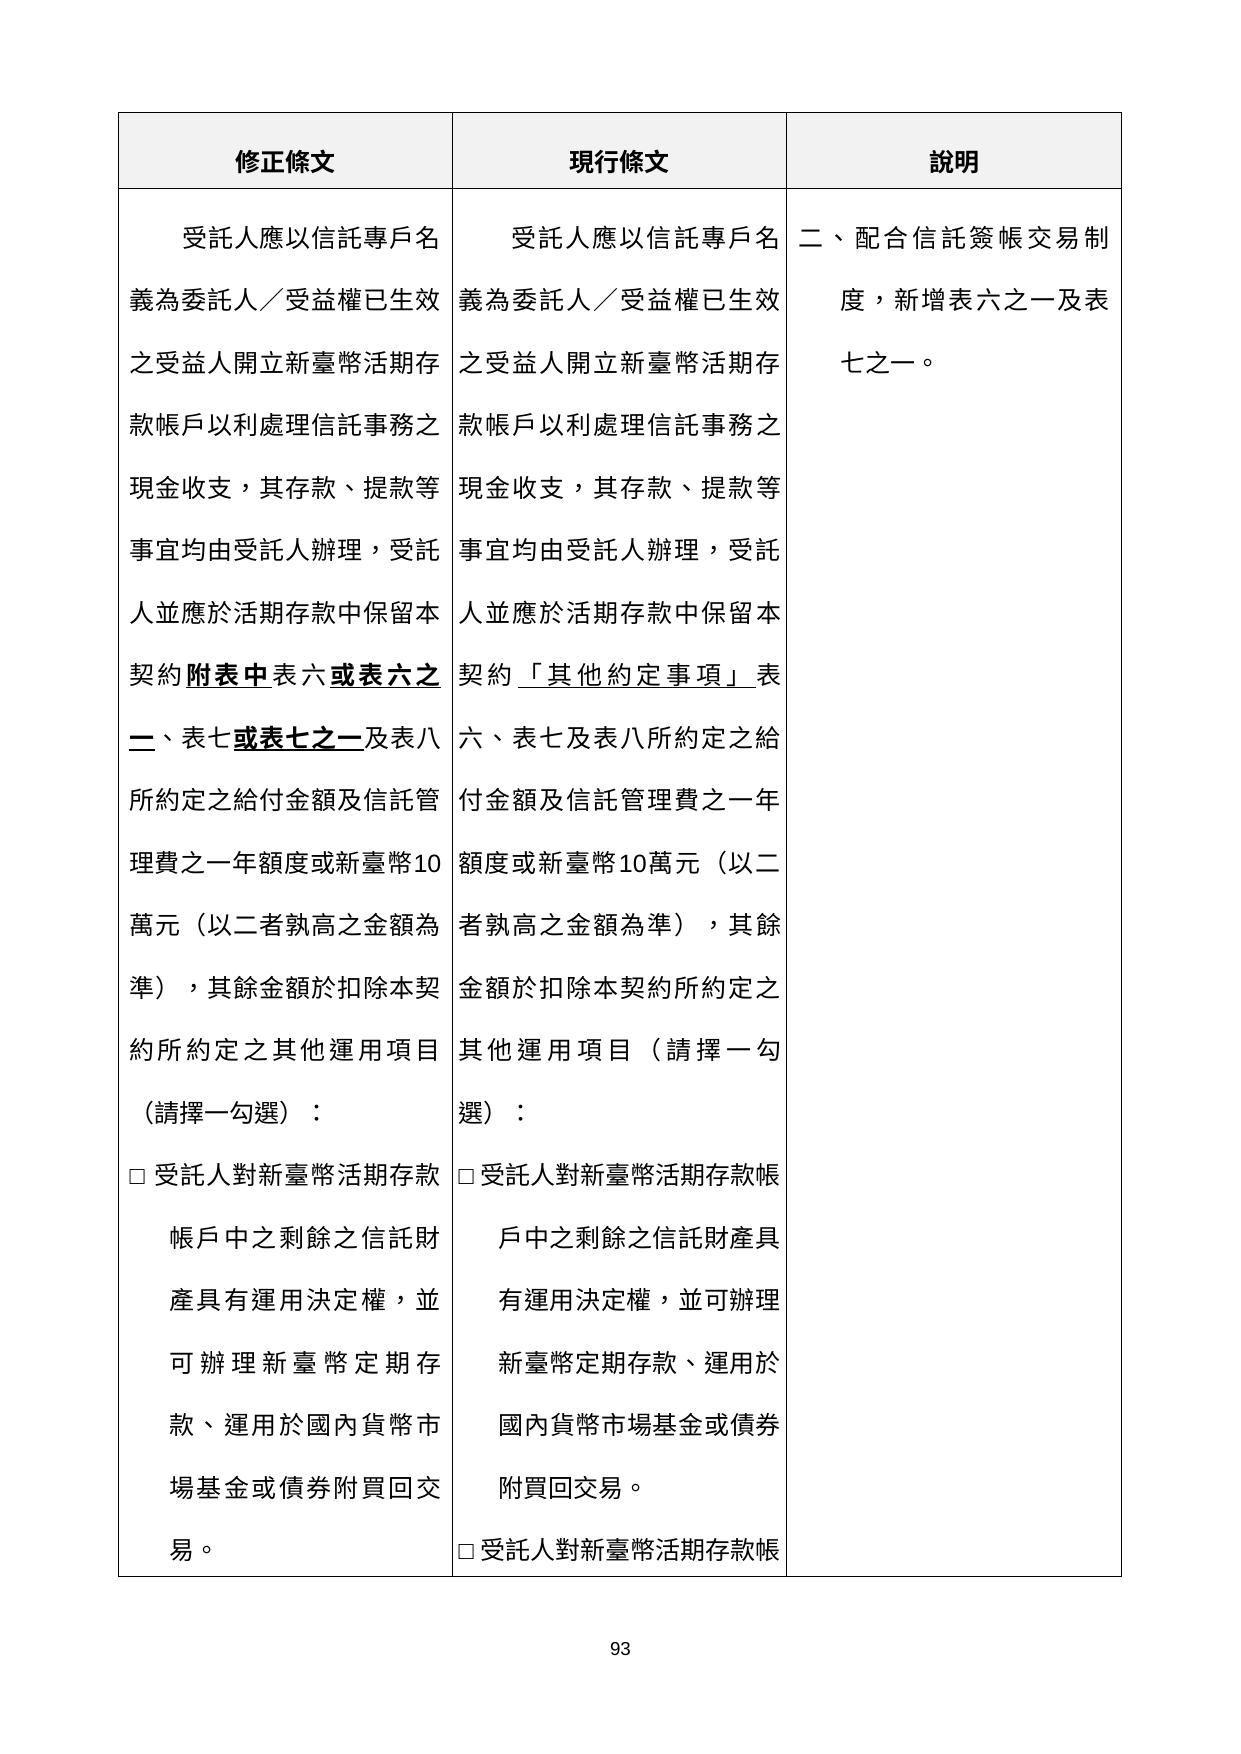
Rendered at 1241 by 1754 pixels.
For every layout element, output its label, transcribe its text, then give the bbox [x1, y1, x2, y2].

table_cell 受託人應以信託專戶名義為委託人／受益權已生效之受益人開立新臺幣活期存款帳戶以利處理信託事務之現金收支，其存款、提款等事宜均由受託人辦理，受託人並應於活期存款中保留本契約附表中表六或表六之一、表七或表七之一及表八所約定之給付金額及信託管理費之一年額度或新臺幣10萬元（以二者孰高之金額為準），其餘金額於扣除本契約所約定之其他運用項目（請擇一勾選）： □ 受託人對新臺幣活期存款帳戶中之剩餘之信託財產具有運用決定權，並可辦理新臺幣定期存款、運用於國內貨幣市場基金或債券附買回交易。 [119, 189, 452, 1576]
table_cell 受託人應以信託專戶名義為委託人／受益權已生效之受益人開立新臺幣活期存款帳戶以利處理信託事務之現金收支，其存款、提款等事宜均由受託人辦理，受託人並應於活期存款中保留本契約「其他約定事項」表六、表七及表八所約定之給付金額及信託管理費之一年額度或新臺幣10萬元（以二者孰高之金額為準），其餘金額於扣除本契約所約定之其他運用項目（請擇一勾選）： □ 受託人對新臺幣活期存款帳戶中之剩餘之信託財產具有運用決定權，並可辦理新臺幣定期存款、運用於國內貨幣市場基金或債券附買回交易。 □ 受託人對新臺幣活期存款帳 [453, 189, 786, 1576]
table_header 說明 [787, 113, 1121, 188]
table_header 修正條文 [119, 113, 452, 188]
table_header 現行條文 [453, 113, 786, 188]
table_cell 二、配合信託簽帳交易制度，新增表六之一及表七之一。 [787, 189, 1121, 1576]
